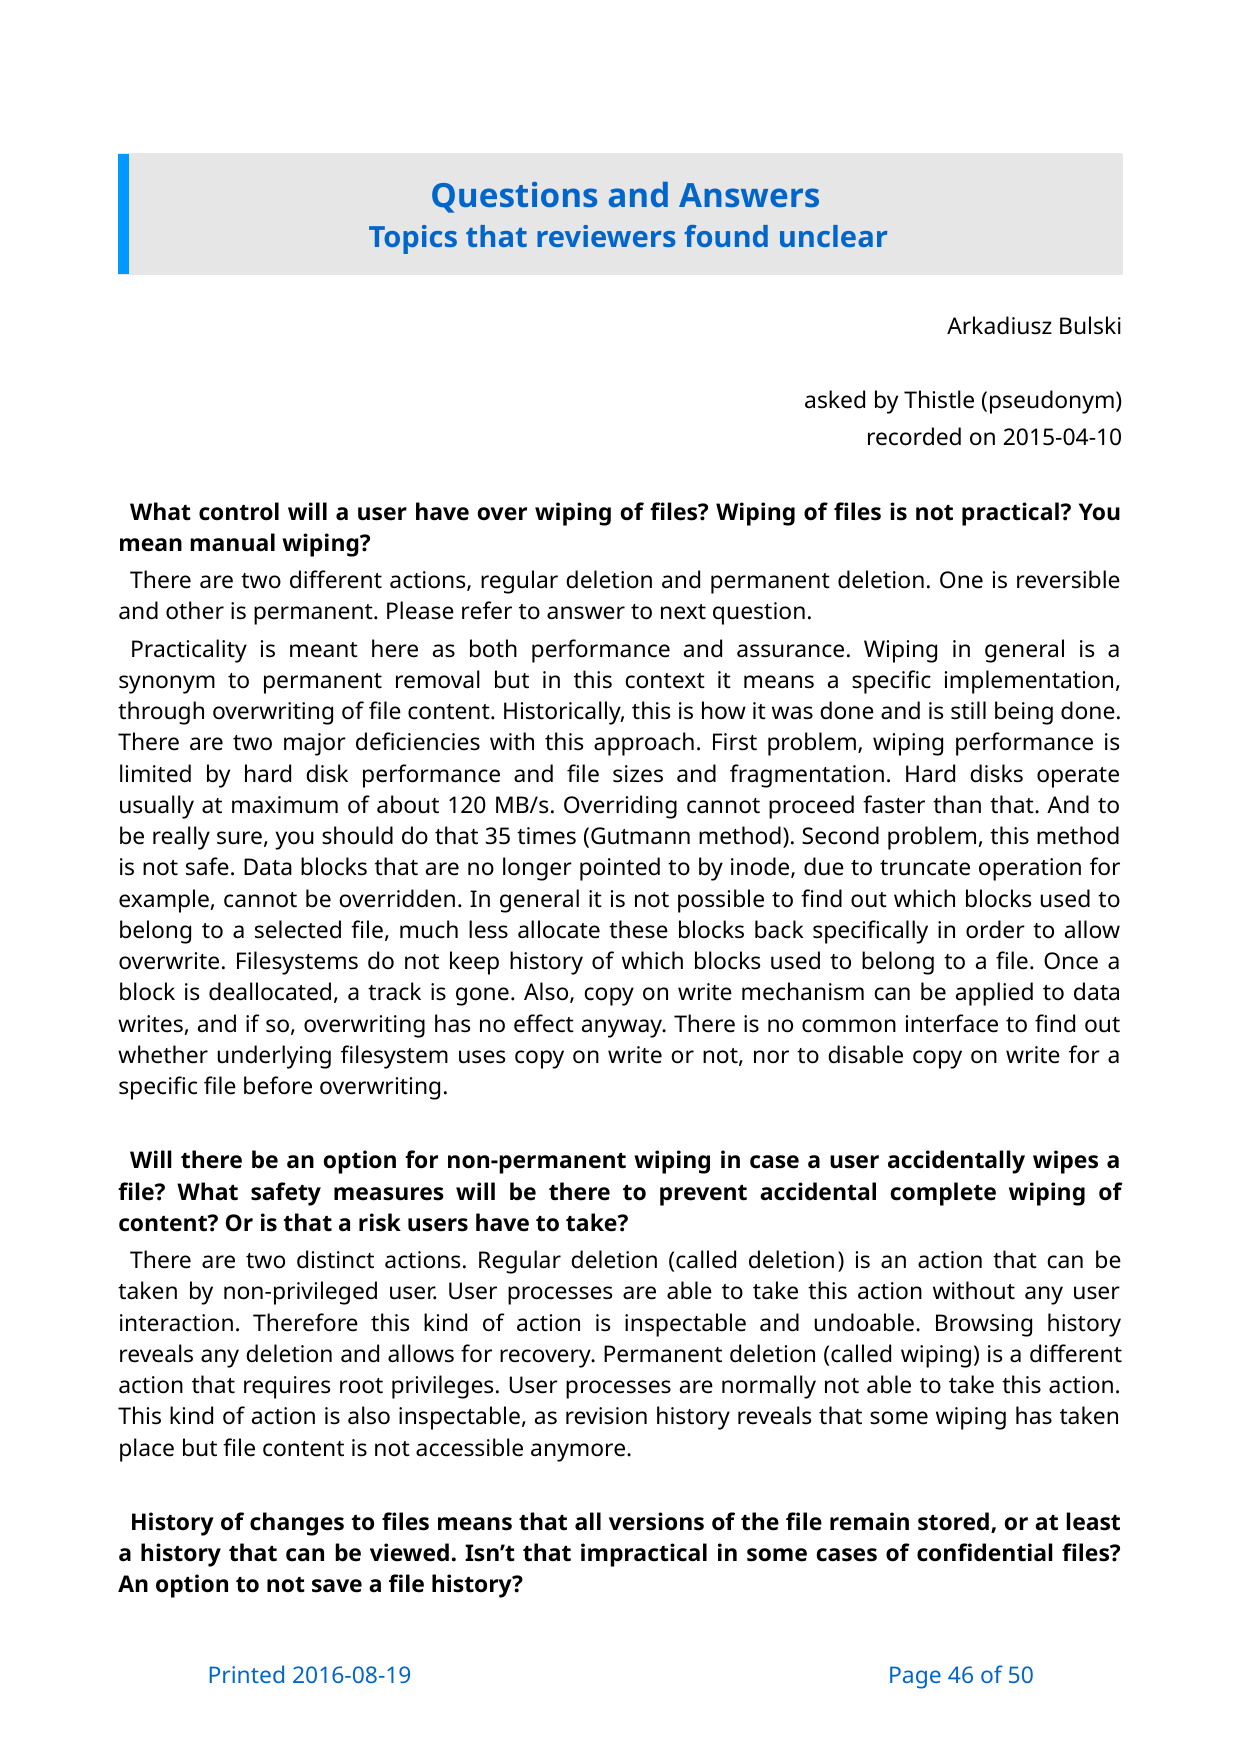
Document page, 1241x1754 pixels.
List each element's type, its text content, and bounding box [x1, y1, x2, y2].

text History of changes to files means that all versions of the file remain stored, or at least a history that can be viewed. Isn’t that impractical in some cases of confidential files? An option to not save a file history? [118, 1506, 1122, 1600]
text What control will a user have over wiping of files? Wiping of files is not practical? You mean manual wiping? [118, 496, 1122, 558]
subtitle Questions and Answers Topics that reviewers found unclear [129, 155, 1122, 274]
text There are two distinct actions. Regular deletion (called deletion) is an action that can be taken by non-privileged user. User processes are able to take this action without any user interaction. Therefore this kind of action is inspectable and undoable. Browsing history reveals any deletion and allows for recovery. Permanent deletion (called wiping) is a different action that requires root privileges. User processes are normally not able to take this action. This kind of action is also inspectable, as revision history reveals that some wiping has taken place but file content is not accessible anymore. [118, 1244, 1122, 1463]
text recorded on 2015-04-10 [118, 421, 1122, 452]
text Practicality is meant here as both performance and assurance. Wiping in general is a synonym to permanent removal but in this context it means a specific implementation, through overwriting of file content. Historically, this is how it was done and is still being done. There are two major deficiencies with this approach. First problem, wiping performance is limited by hard disk performance and file sizes and fragmentation. Hard disks operate usually at maximum of about 120 MB/s. Overriding cannot proceed faster than that. And to be really sure, you should do that 35 times (Gutmann method). Second problem, this method is not safe. Data blocks that are no longer pointed to by inode, due to truncate operation for example, cannot be overridden. In general it is not possible to find out which blocks used to belong to a selected file, much less allocate these blocks back specifically in order to allow overwrite. Filesystems do not keep history of which blocks used to belong to a file. Once a block is deallocated, a track is gone. Also, copy on write mechanism can be applied to data writes, and if so, overwriting has no effect anyway. There is no common interface to find out whether underlying filesystem uses copy on write or not, nor to disable copy on write for a specific file before overwriting. [118, 632, 1122, 1101]
text There are two different actions, regular deletion and permanent deletion. One is reversible and other is permanent. Please refer to answer to next question. [118, 564, 1122, 627]
text asked by Thistle (pseudonym) [118, 384, 1122, 415]
text Will there be an option for non-permanent wiping in case a user accidentally wipes a file? What safety measures will be there to prevent accidental complete wiping of content? Or is that a risk users have to take? [118, 1144, 1122, 1238]
text Arkadiusz Bulski [118, 310, 1122, 341]
